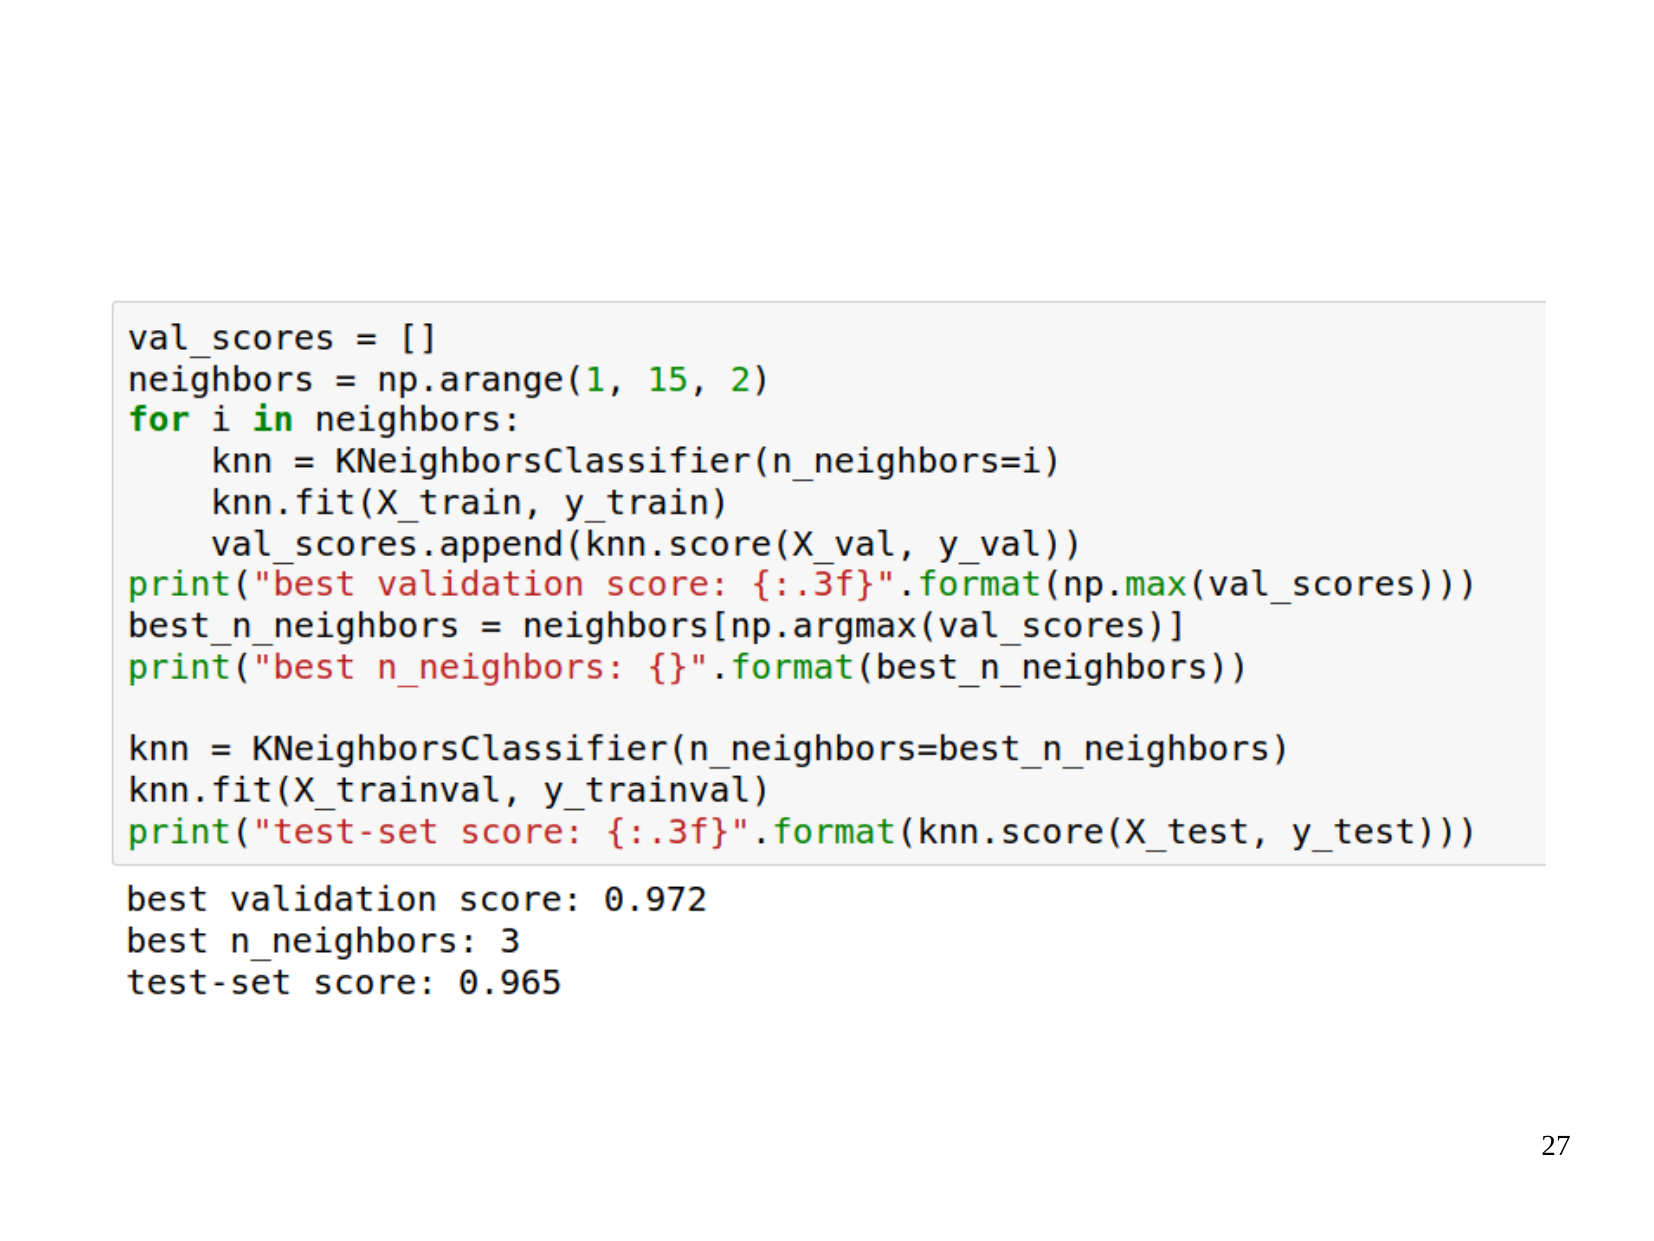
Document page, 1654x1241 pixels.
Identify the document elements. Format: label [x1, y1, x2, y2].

picture [107, 284, 1546, 1010]
